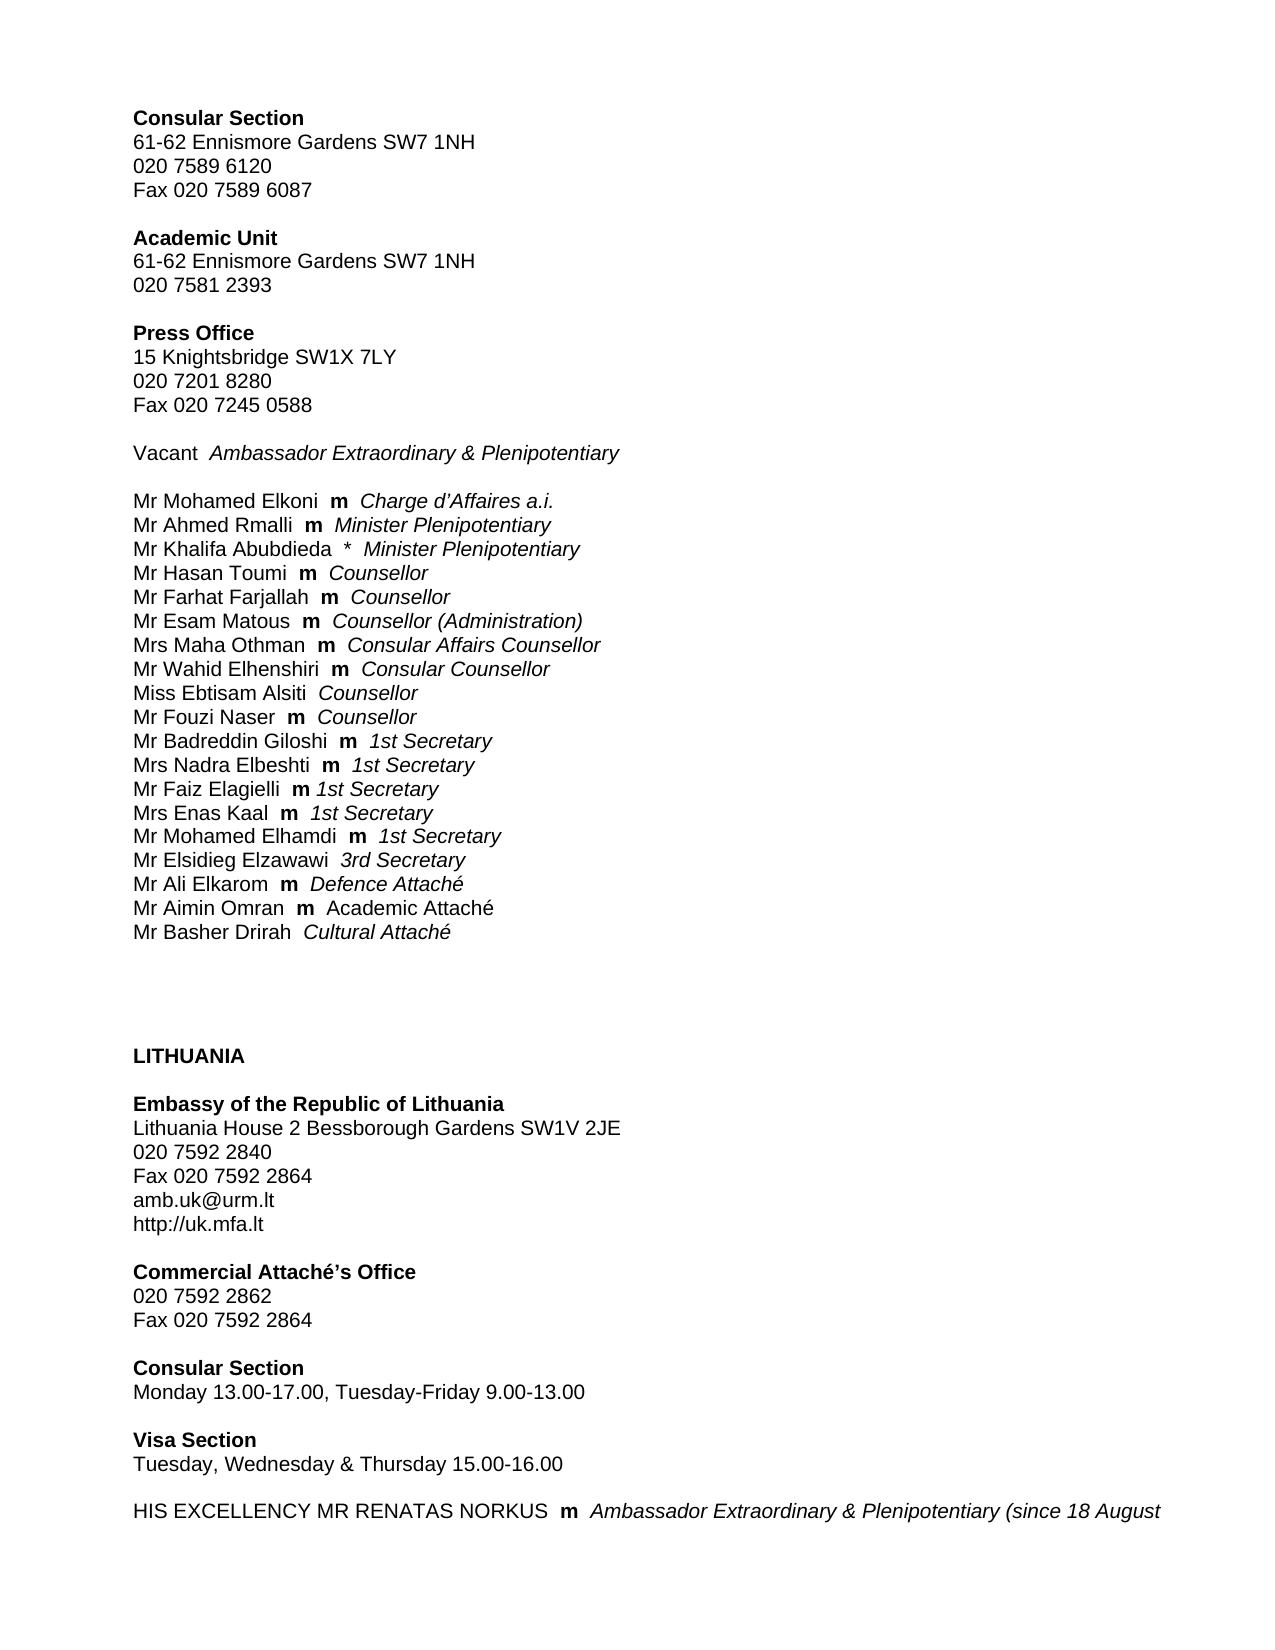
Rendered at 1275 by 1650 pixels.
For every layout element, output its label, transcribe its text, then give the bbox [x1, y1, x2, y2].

text 020 7581 2393 [133, 273, 1181, 297]
text Mrs Nadra Elbeshti m 1st Secretary [133, 752, 1181, 776]
text Consular Section [133, 1356, 1181, 1379]
text Mr Mohamed Elhamdi m 1st Secretary [133, 824, 1181, 848]
text Consular Section [133, 106, 1181, 129]
text http://uk.mfa.lt [133, 1212, 1181, 1236]
text Mr Khalifa Abubdieda * Minister Plenipotentiary [133, 537, 1181, 561]
text Mrs Enas Kaal m 1st Secretary [133, 800, 1181, 824]
text Mr Mohamed Elkoni m Charge d’Affaires a.i. [133, 489, 1181, 513]
text 020 7592 2862 [133, 1284, 1181, 1308]
text 61-62 Ennismore Gardens SW7 1NH [133, 129, 1181, 153]
text Mr Wahid Elhenshiri m Consular Counsellor [133, 657, 1181, 681]
subtitle LITHUANIA [133, 1044, 1181, 1068]
text Mr Esam Matous m Counsellor (Administration) [133, 609, 1181, 633]
text 020 7201 8280 [133, 369, 1181, 393]
text 15 Knightsbridge SW1X 7LY [133, 345, 1181, 369]
text Mr Badreddin Giloshi m 1st Secretary [133, 728, 1181, 752]
text Mr Farhat Farjallah m Counsellor [133, 585, 1181, 609]
text Mr Fouzi Naser m Counsellor [133, 704, 1181, 728]
text Fax 020 7592 2864 [133, 1164, 1181, 1188]
text Academic Unit [133, 225, 1181, 249]
text HIS EXCELLENCY MR RENATAS NORKUS m Ambassador Extraordinary & Plenipotentiary (since 18 August [133, 1499, 1181, 1523]
text Fax 020 7589 6087 [133, 177, 1181, 201]
text Mr Ali Elkarom m Defence Attaché [133, 872, 1181, 896]
text Mr Faiz Elagielli m 1st Secretary [133, 776, 1181, 800]
text 020 7589 6120 [133, 153, 1181, 177]
text Vacant Ambassador Extraordinary & Plenipotentiary [133, 441, 1181, 465]
text Mr Ahmed Rmalli m Minister Plenipotentiary [133, 513, 1181, 537]
text Monday 13.00-17.00, Tuesday-Friday 9.00-13.00 [133, 1379, 1181, 1403]
text Miss Ebtisam Alsiti Counsellor [133, 681, 1181, 704]
text Tuesday, Wednesday & Thursday 15.00-16.00 [133, 1451, 1181, 1475]
text Mr Aimin Omran m Academic Attaché [133, 896, 1181, 920]
text Press Office [133, 321, 1181, 345]
text Fax 020 7245 0588 [133, 393, 1181, 417]
text Embassy of the Republic of Lithuania [133, 1092, 1181, 1116]
text Fax 020 7592 2864 [133, 1308, 1181, 1332]
text Mr Elsidieg Elzawawi 3rd Secretary [133, 848, 1181, 872]
text 61-62 Ennismore Gardens SW7 1NH [133, 249, 1181, 273]
text amb.uk@urm.lt [133, 1188, 1181, 1212]
text Commercial Attaché’s Office [133, 1260, 1181, 1284]
text Mr Hasan Toumi m Counsellor [133, 561, 1181, 585]
text Visa Section [133, 1427, 1181, 1451]
text Mr Basher Drirah Cultural Attaché [133, 920, 1181, 944]
text Lithuania House 2 Bessborough Gardens SW1V 2JE [133, 1116, 1181, 1140]
text 020 7592 2840 [133, 1140, 1181, 1164]
text Mrs Maha Othman m Consular Affairs Counsellor [133, 633, 1181, 657]
